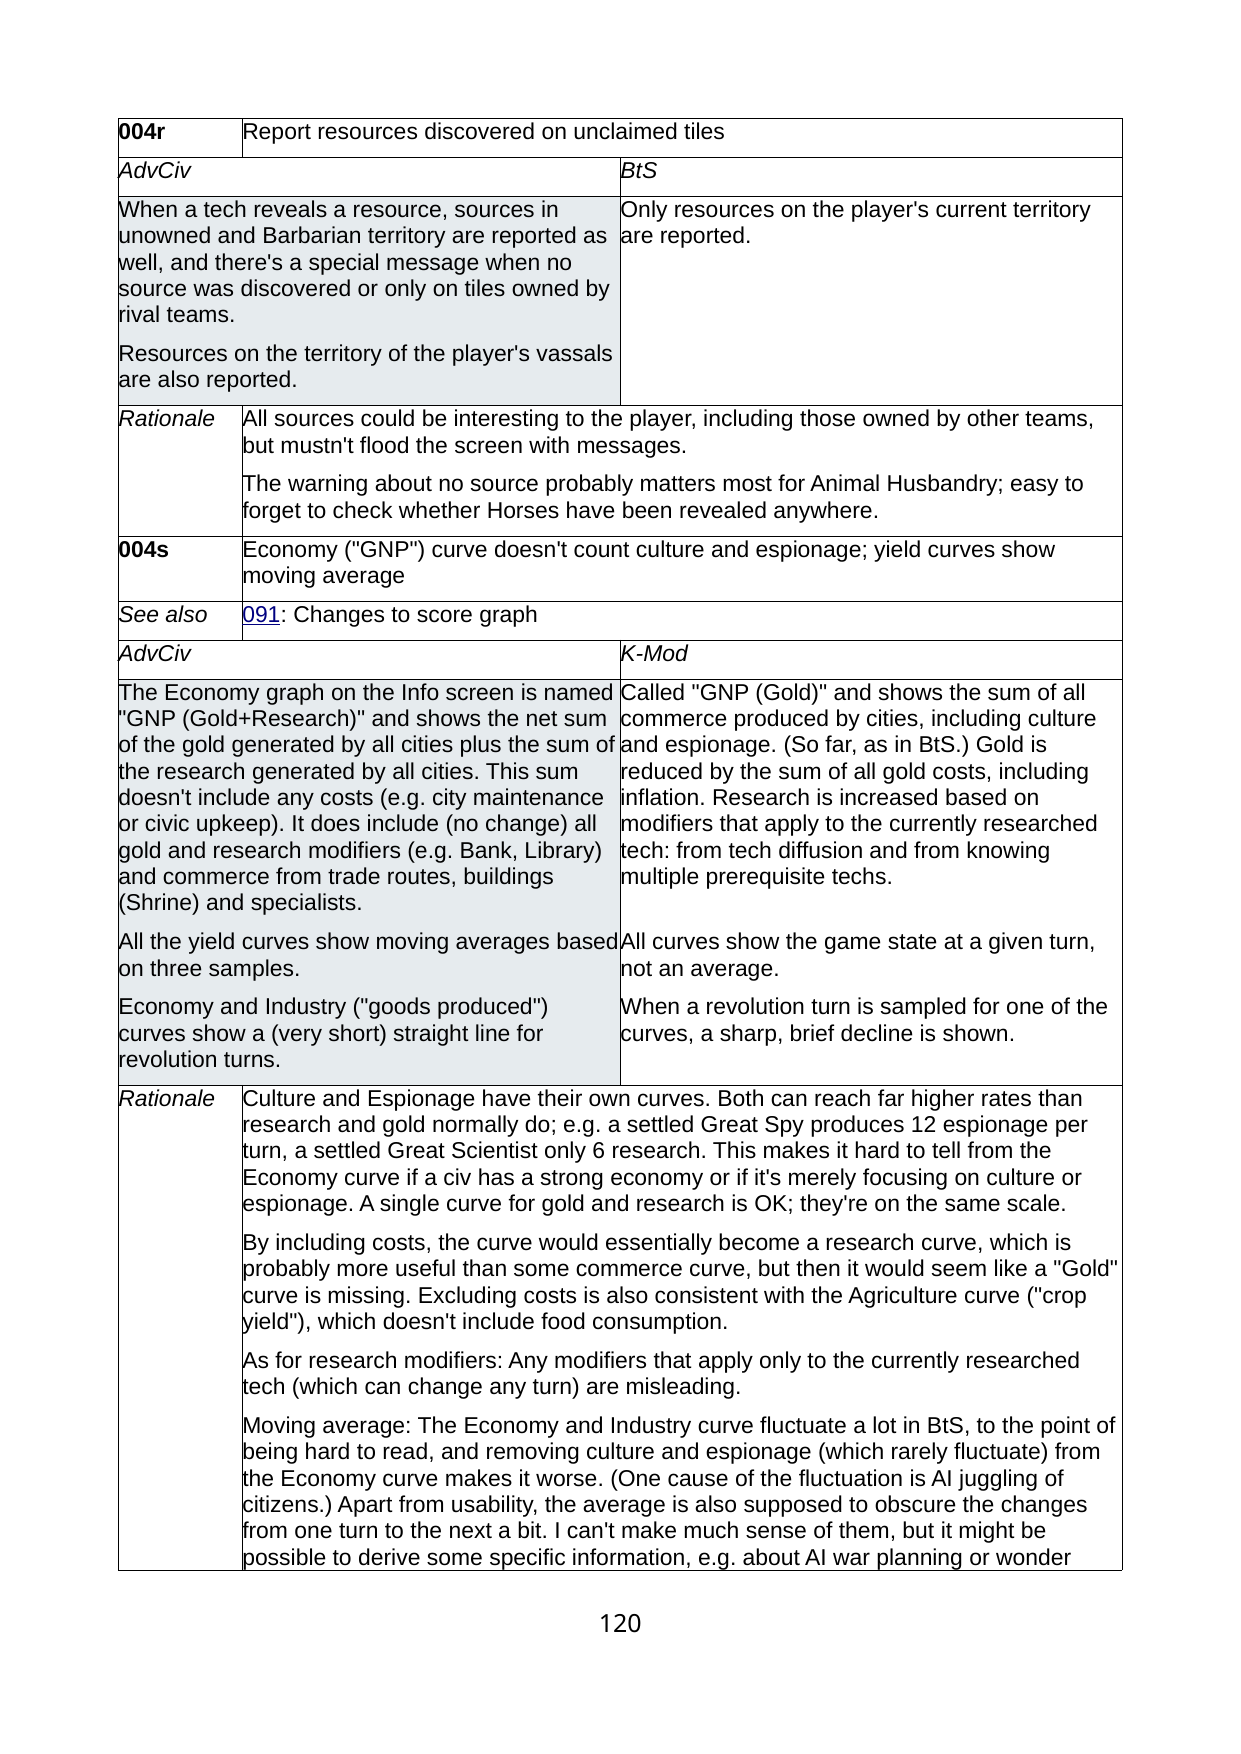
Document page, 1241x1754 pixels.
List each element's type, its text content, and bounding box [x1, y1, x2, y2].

table_cell Economy ("GNP") curve doesn't count culture and espionage; yield curves show moving average [243, 537, 1122, 601]
table_cell 004r [119, 119, 242, 157]
table_cell Culture and Espionage have their own curves. Both can reach far higher rates than research and gold normally do; e.g. a settled Great Spy produces 12 espionage per turn, a settled Great Scientist only 6 research. This makes it hard to tell from the Economy curve if a civ has a strong economy or if it's merely focusing on culture or espionage. A single curve for gold and research is OK; they're on the same scale. By including costs, the curve would essentially become a research curve, which is probably more useful than some commerce curve, but then it would seem like a "Gold" curve is missing. Excluding costs is also consistent with the Agriculture curve ("crop yield"), which doesn't include food consumption. As for research modifiers: Any modifiers that apply only to the currently researched tech (which can change any turn) are misleading. Moving average: The Economy and Industry curve fluctuate a lot in BtS, to the point of being hard to read, and removing culture and espionage (which rarely fluctuate) from the Economy curve makes it worse. (One cause of the fluctuation is AI juggling of citizens.) Apart from usability, the average is also supposed to obscure the changes from one turn to the next a bit. I can't make much sense of them, but it might be possible to derive some specific information, e.g. about AI war planning or wonder [243, 1086, 1122, 1570]
table_cell BtS [621, 158, 1122, 196]
table_cell All sources could be interesting to the player, including those owned by other teams, but mustn't flood the screen with messages. The warning about no source probably matters most for Animal Husbandry; easy to forget to check whether Horses have been revealed anywhere. [243, 406, 1122, 536]
table_cell Called "GNP (Gold)" and shows the sum of all commerce produced by cities, including culture and espionage. (So far, as in BtS.) Gold is reduced by the sum of all gold costs, including inflation. Research is increased based on modifiers that apply to the currently researched tech: from tech diffusion and from knowing multiple prerequisite techs. All curves show the game state at a given turn, not an average. When a revolution turn is sampled for one of the curves, a sharp, brief decline is shown. [621, 680, 1122, 1085]
table_cell Rationale [119, 406, 242, 536]
table_cell The Economy graph on the Info screen is named "GNP (Gold+Research)" and shows the net sum of the gold generated by all cities plus the sum of the research generated by all cities. This sum doesn't include any costs (e.g. city maintenance or civic upkeep). It does include (no change) all gold and research modifiers (e.g. Bank, Library) and commerce from trade routes, buildings (Shrine) and specialists. All the yield curves show moving averages based on three samples. Economy and Industry ("goods produced") curves show a (very short) straight line for revolution turns. [119, 680, 620, 1085]
table_cell K-Mod [621, 641, 1122, 678]
table_cell 004s [119, 537, 242, 601]
table_cell Only resources on the player's current territory are reported. [621, 197, 1122, 405]
table_cell AdvCiv [119, 641, 620, 678]
table_cell 091: Changes to score graph [243, 602, 1122, 639]
table_cell See also [119, 602, 242, 639]
table_cell When a tech reveals a resource, sources in unowned and Barbarian territory are reported as well, and there's a special message when no source was discovered or only on tiles owned by rival teams. Resources on the territory of the player's vassals are also reported. [119, 197, 620, 405]
table_cell Rationale [119, 1086, 242, 1570]
table_cell AdvCiv [119, 158, 620, 196]
table_cell Report resources discovered on unclaimed tiles [243, 119, 1122, 157]
